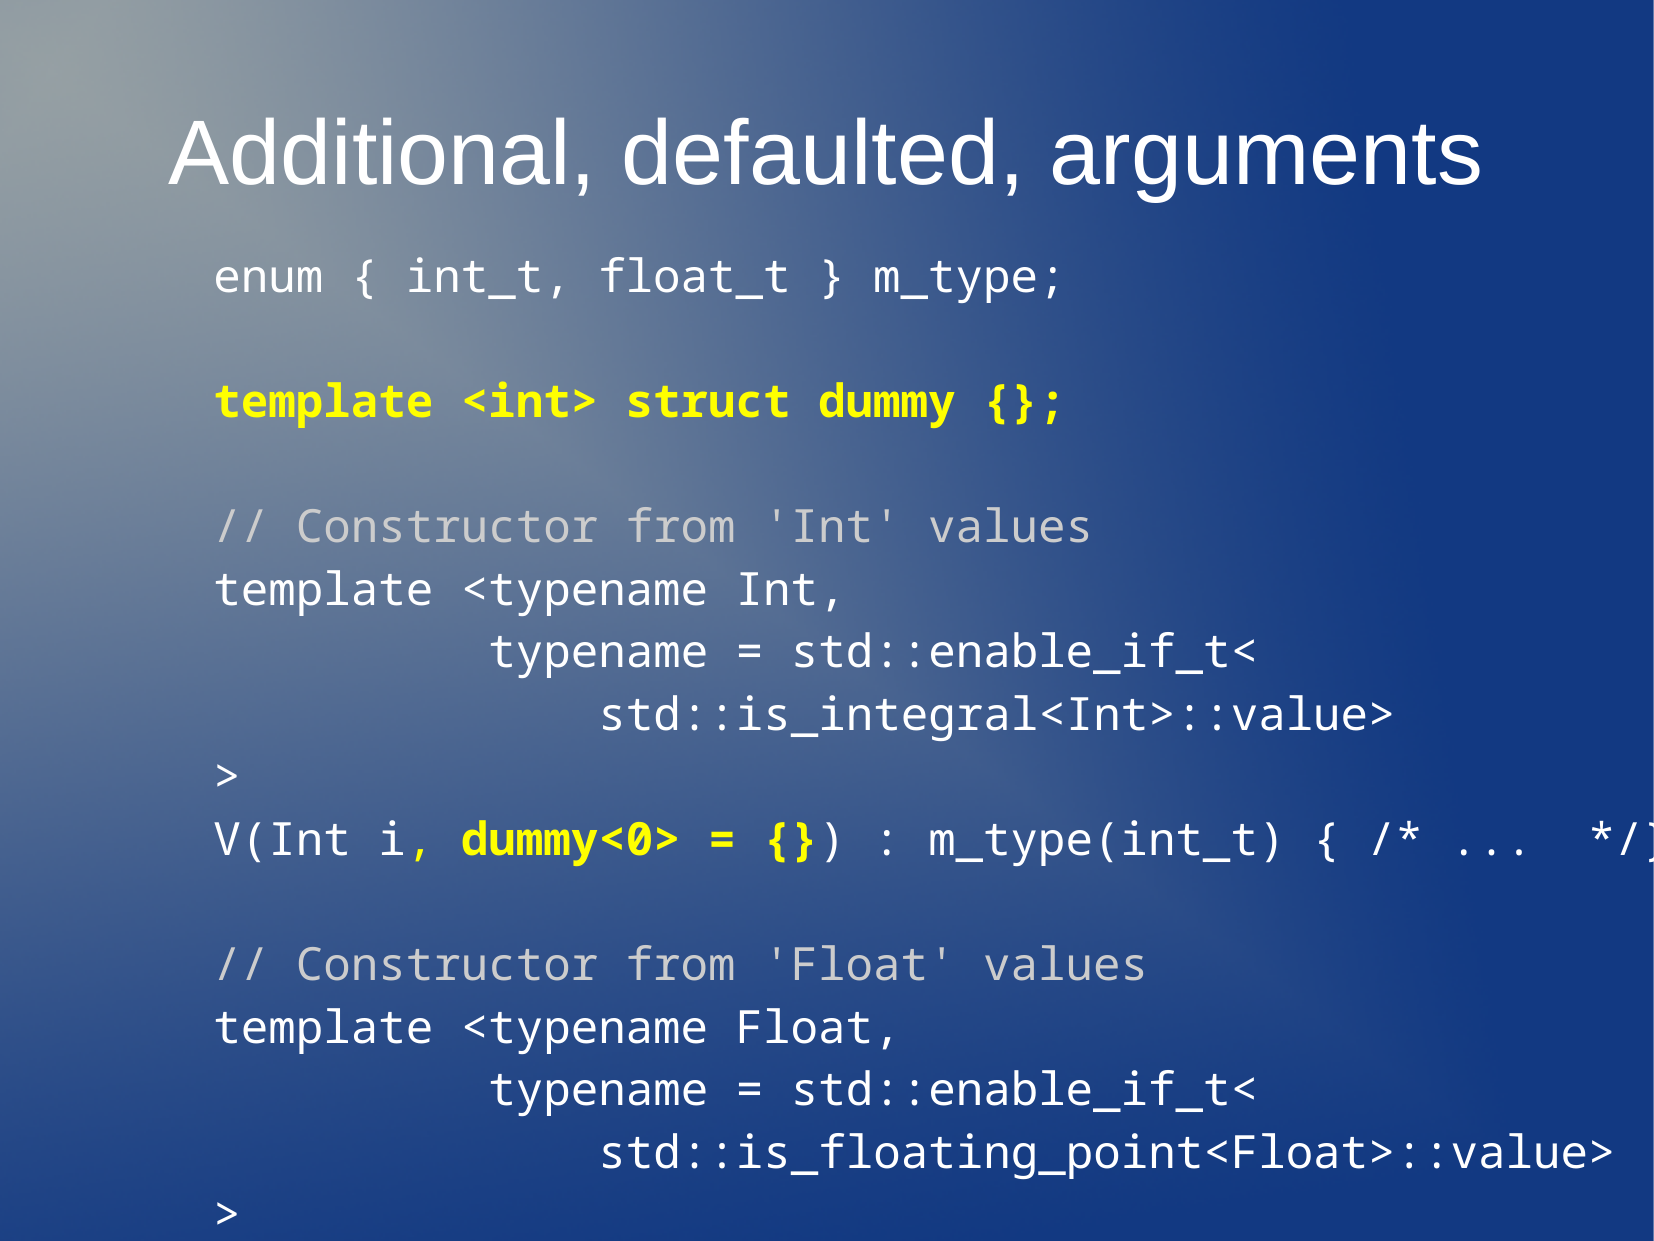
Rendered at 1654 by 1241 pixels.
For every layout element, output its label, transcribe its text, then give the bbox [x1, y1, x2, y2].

picture [881, 1161, 893, 1165]
picture [0, 0, 1654, 1241]
picture [1293, 1161, 1305, 1165]
picture [1320, 1161, 1332, 1165]
picture [1101, 1161, 1113, 1165]
picture [1074, 1161, 1085, 1165]
picture [1485, 1161, 1497, 1165]
text_box enum { int_t, float_t } m_type; template <int> struct dummy {}; // Constructor from 'Int' values template <typename Int, typename = std::enable_if_t< std::is_integral<Int>::value> > V(Int i, dummy<0> = {}) : m_type(int_t) { /* ... */} // Constructor from 'Float' values template <typename Float, typename = std::enable_if_t< std::is_floating_point<Float>::value> > V(Float f, dummy<1> = {}) : m_type(float_t) { /* ... */ } [88, 236, 1654, 1161]
picture [1018, 1161, 1029, 1165]
picture [661, 1161, 672, 1165]
title Additional, defaulted, arguments [82, 49, 1571, 257]
picture [1541, 1161, 1552, 1165]
picture [907, 1161, 919, 1165]
